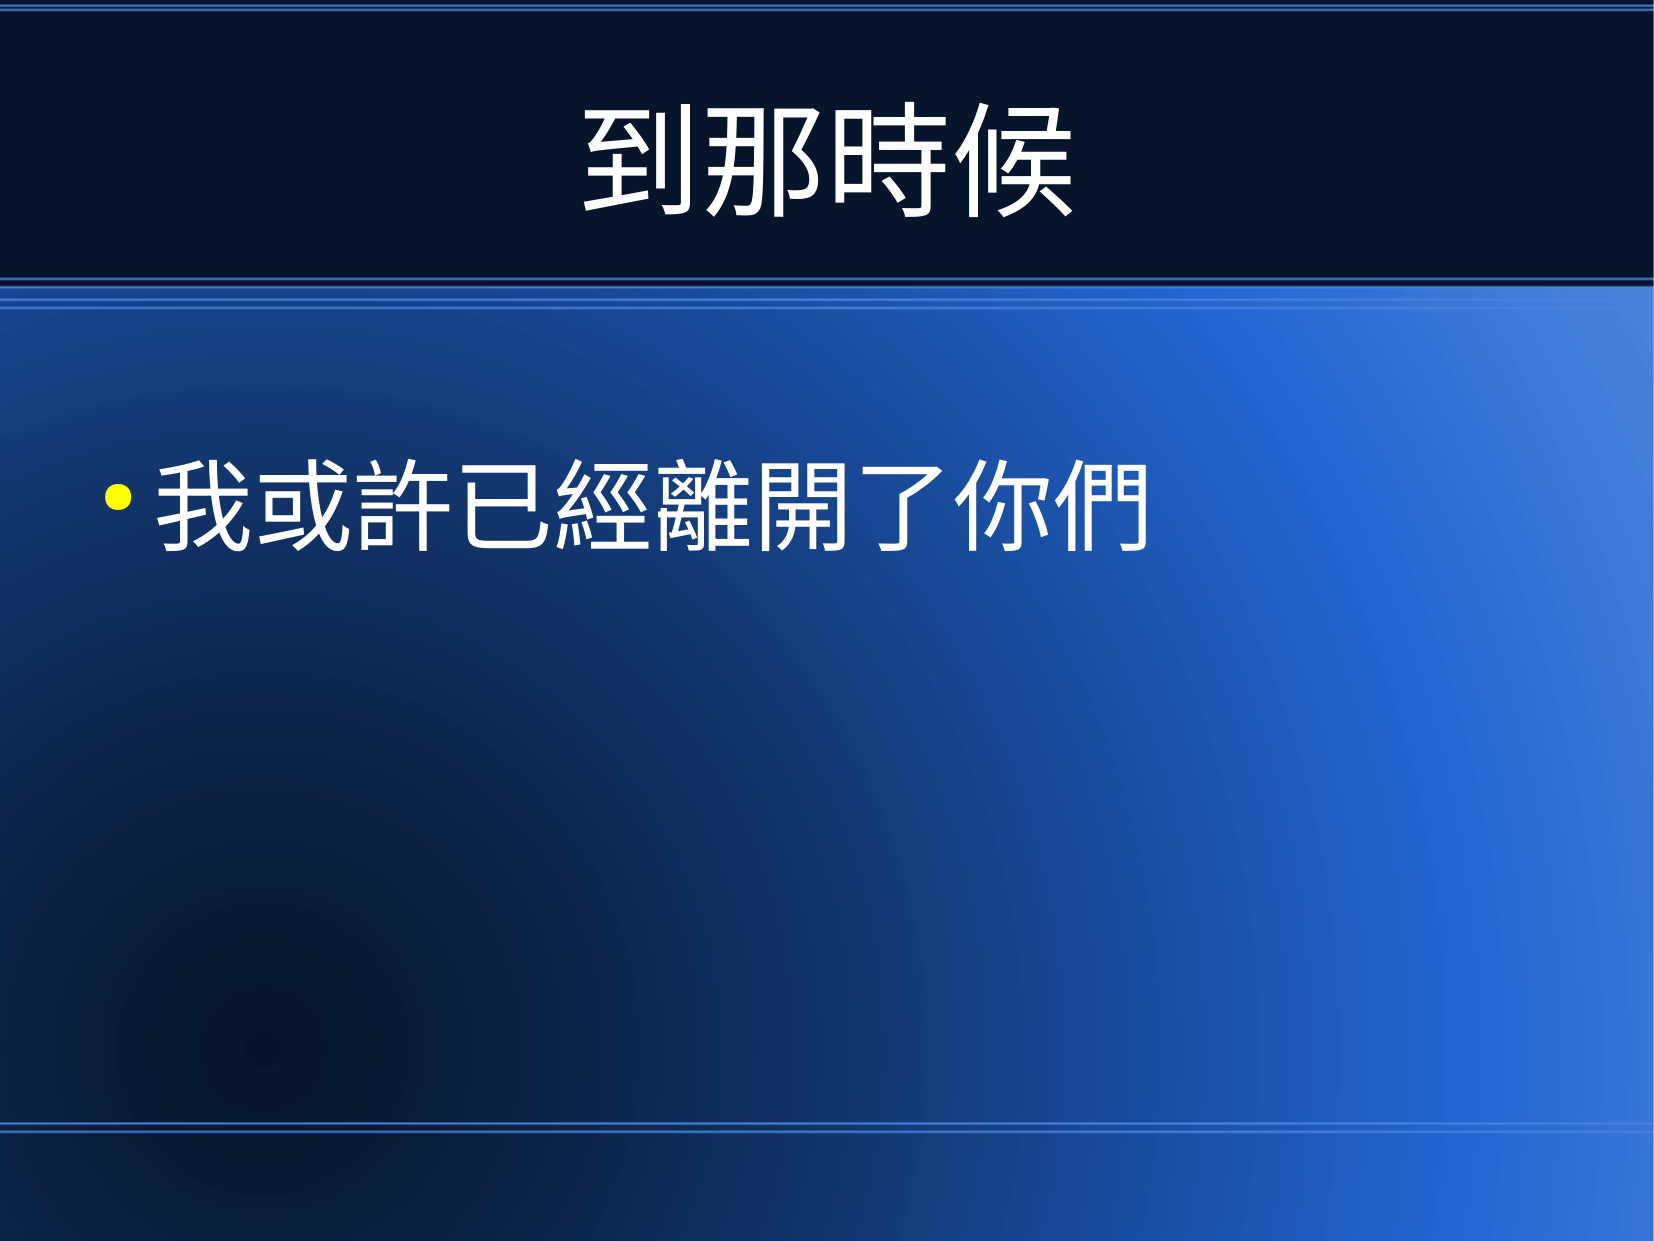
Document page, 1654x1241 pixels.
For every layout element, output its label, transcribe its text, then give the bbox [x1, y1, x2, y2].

title 到那時候 [82, 49, 1571, 257]
list 我或許已經離開了你們 [82, 355, 1571, 1241]
picture [0, 0, 1654, 1241]
